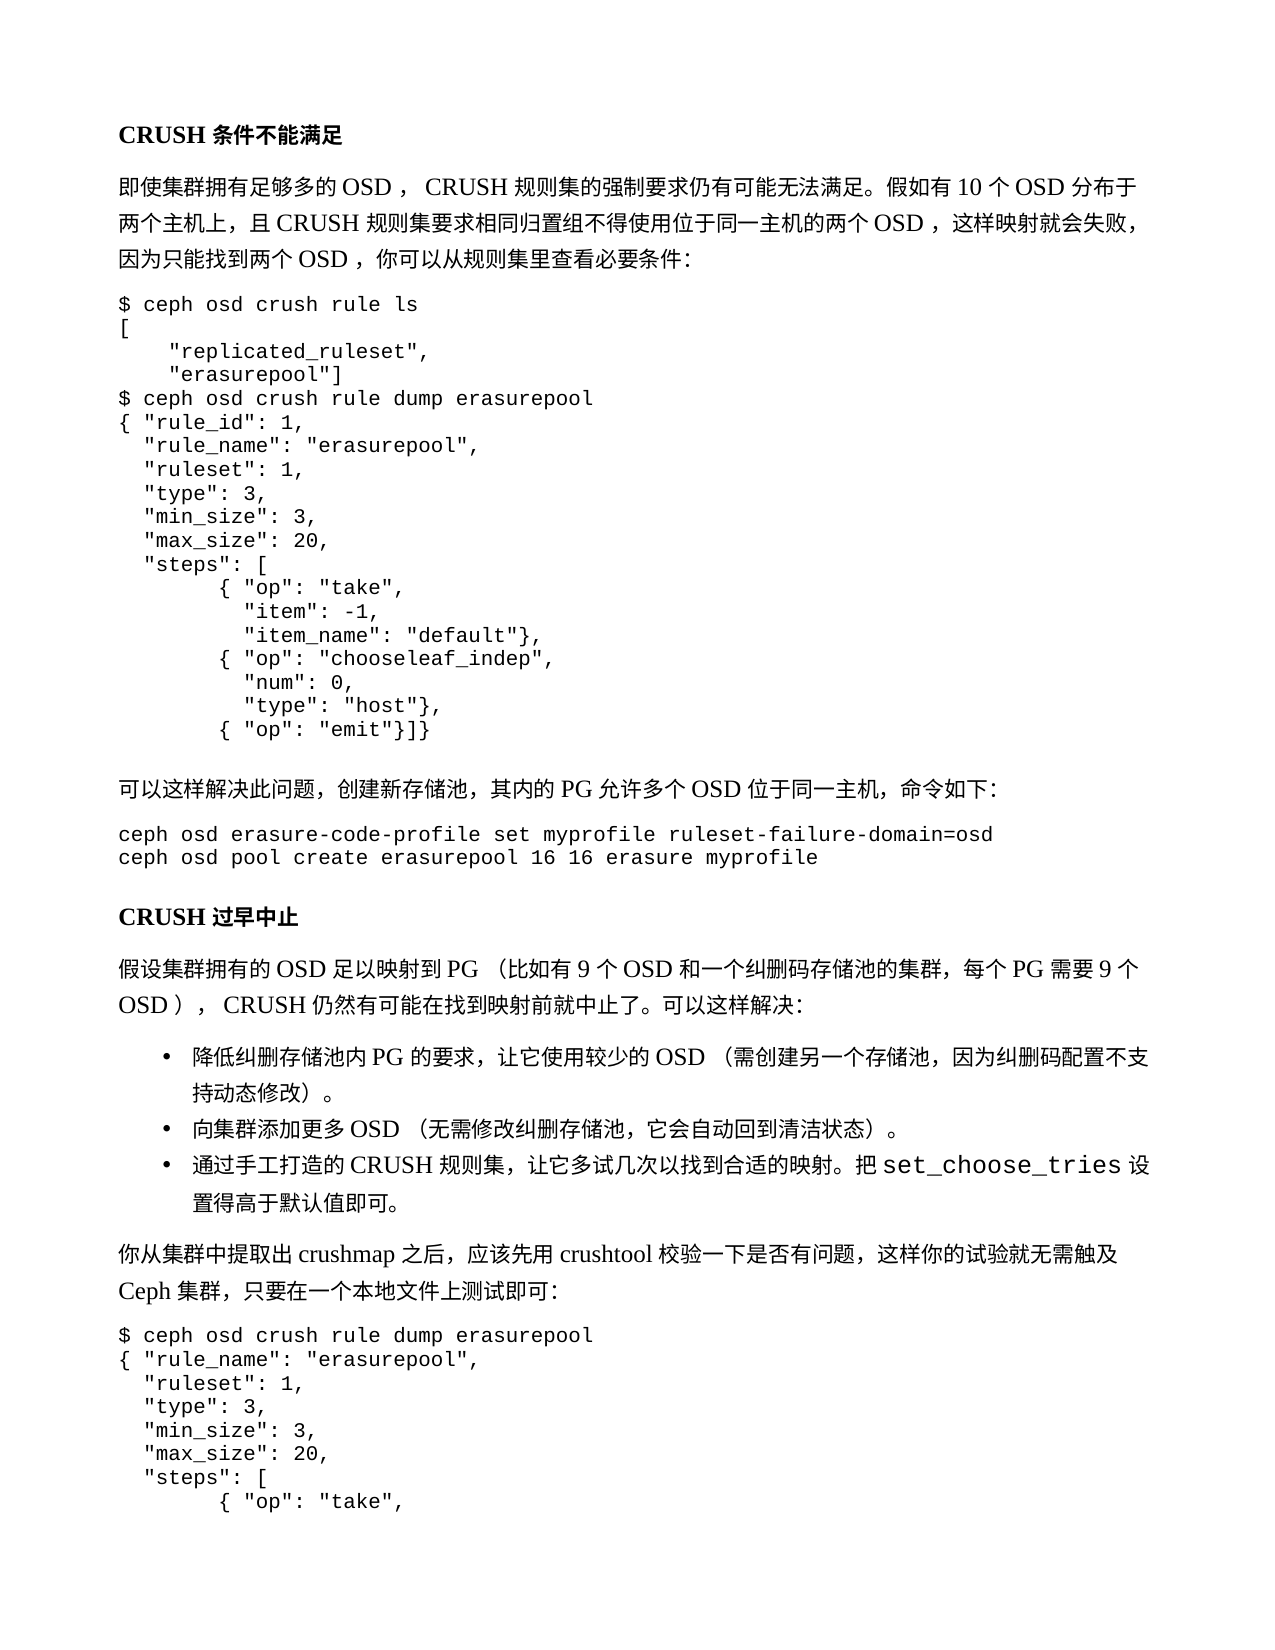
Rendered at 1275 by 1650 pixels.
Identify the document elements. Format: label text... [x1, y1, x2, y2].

text 即使集群拥有足够多的 OSD ， CRUSH 规则集的强制要求仍有可能无法满足。假如有 10 个 OSD 分布于两个主机上，且 CRUSH 规则集要求相同归置组不得使用位于同一主机的两个 OSD ，这样映射就会失败，因为只能找到两个 OSD ，你可以从规则集里查看必要条件： [118, 169, 1157, 274]
text "max_size": 20, [118, 1443, 1157, 1467]
text "type": 3, [118, 483, 1157, 506]
text "item": -1, [118, 601, 1157, 624]
text "type": "host"}, [118, 696, 1157, 719]
text "ruleset": 1, [118, 459, 1157, 483]
text 假设集群拥有的 OSD 足以映射到 PG （比如有 9 个 OSD 和一个纠删码存储池的集群，每个 PG 需要 9 个 OSD ）， CRUSH 仍然有可能在找到映射前就中止了。可以这样解决： [118, 952, 1157, 1020]
text "num": 0, [118, 672, 1157, 696]
list 向集群添加更多 OSD （无需修改纠删存储池，它会自动回到清洁状态）。 [162, 1112, 1157, 1144]
text ceph osd pool create erasurepool 16 16 erasure myprofile [118, 847, 1157, 871]
text { "op": "chooseleaf_indep", [118, 648, 1157, 672]
text [ [118, 317, 1157, 341]
text "replicated_ruleset", [118, 341, 1157, 364]
list 降低纠删存储池内 PG 的要求，让它使用较少的 OSD （需创建另一个存储池，因为纠删码配置不支持动态修改）。 [162, 1039, 1157, 1107]
text CRUSH 条件不能满足 [118, 118, 1157, 150]
text ceph osd erasure-code-profile set myprofile ruleset-failure-domain=osd [118, 824, 1157, 847]
text "steps": [ [118, 1467, 1157, 1491]
text 可以这样解决此问题，创建新存储池，其内的 PG 允许多个 OSD 位于同一主机，命令如下： [118, 772, 1157, 804]
text $ ceph osd crush rule ls [118, 293, 1157, 317]
list 通过手工打造的 CRUSH 规则集，让它多试几次以找到合适的映射。把 set_choose_tries 设置得高于默认值即可。 [162, 1148, 1157, 1218]
text "steps": [ [118, 554, 1157, 577]
text "ruleset": 1, [118, 1372, 1157, 1396]
text { "op": "take", [118, 577, 1157, 601]
text { "op": "take", [118, 1491, 1157, 1514]
text "max_size": 20, [118, 530, 1157, 554]
text "erasurepool"] [118, 364, 1157, 388]
text $ ceph osd crush rule dump erasurepool [118, 1325, 1157, 1349]
text { "rule_id": 1, [118, 412, 1157, 435]
text 你从集群中提取出 crushmap 之后，应该先用 crushtool 校验一下是否有问题，这样你的试验就无需触及 Ceph 集群，只要在一个本地文件上测试即可： [118, 1237, 1157, 1306]
text $ ceph osd crush rule dump erasurepool [118, 388, 1157, 412]
text "type": 3, [118, 1396, 1157, 1420]
text { "op": "emit"}]} [118, 719, 1157, 743]
text "item_name": "default"}, [118, 624, 1157, 648]
text "rule_name": "erasurepool", [118, 435, 1157, 459]
text { "rule_name": "erasurepool", [118, 1349, 1157, 1372]
text CRUSH 过早中止 [118, 900, 1157, 932]
text "min_size": 3, [118, 506, 1157, 530]
text "min_size": 3, [118, 1420, 1157, 1443]
